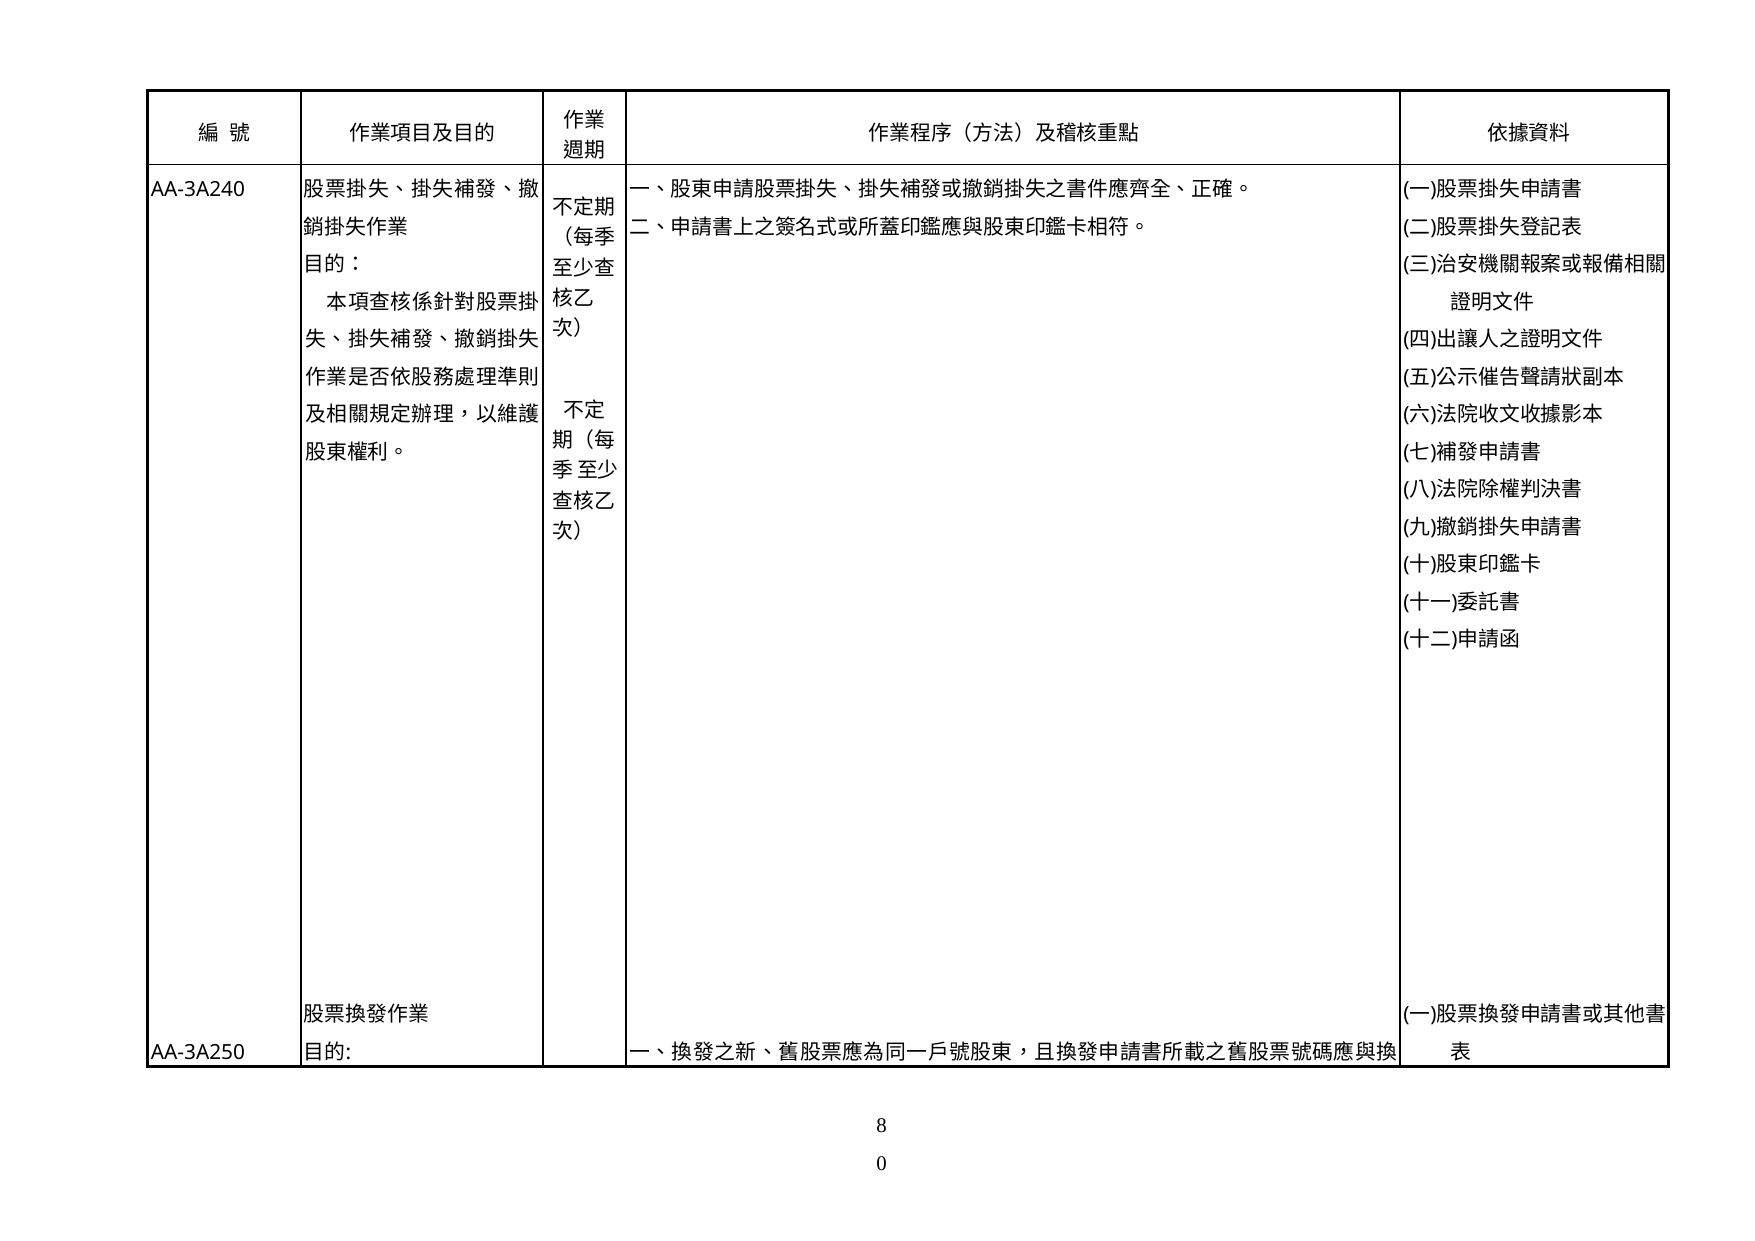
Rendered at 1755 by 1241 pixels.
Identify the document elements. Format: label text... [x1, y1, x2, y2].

table_header 編 號 [149, 92, 300, 164]
table_cell 一、股東申請股票掛失、掛失補發或撤銷掛失之書件應齊全、正確。 二、申請書上之簽名式或所蓋印鑑應與股東印鑑卡相符。 一、換發之新、舊股票應為同一戶號股東，且換發申請書所載之舊股票號碼應與換 [627, 165, 1399, 1065]
table_header 作業程序（方法）及稽核重點 [627, 92, 1399, 164]
table_cell 股票掛失、掛失補發、撤銷掛失作業 目的： 本項查核係針對股票掛失、掛失補發、撤銷掛失作業是否依股務處理準則及相關規定辦理，以維護股東權利。 股票換發作業 目的: [302, 165, 542, 1065]
table_header 作業項目及目的 [302, 92, 542, 164]
table_cell AA-3A240 AA-3A250 [149, 165, 300, 1065]
table_header 作業 週期 [544, 92, 625, 164]
table_cell (一)股票掛失申請書 (二)股票掛失登記表 (三)治安機關報案或報備相關證明文件 (四)出讓人之證明文件 (五)公示催告聲請狀副本 (六)法院收文收據影本 (七)補發申請書 (八)法院除權判決書 (九)撤銷掛失申請書 (十)股東印鑑卡 (十一)委託書 (十二)申請函 (一)股票換發申請書或其他書表 [1401, 165, 1667, 1065]
table_cell [544, 165, 625, 1065]
table_header 依據資料 [1401, 92, 1667, 164]
